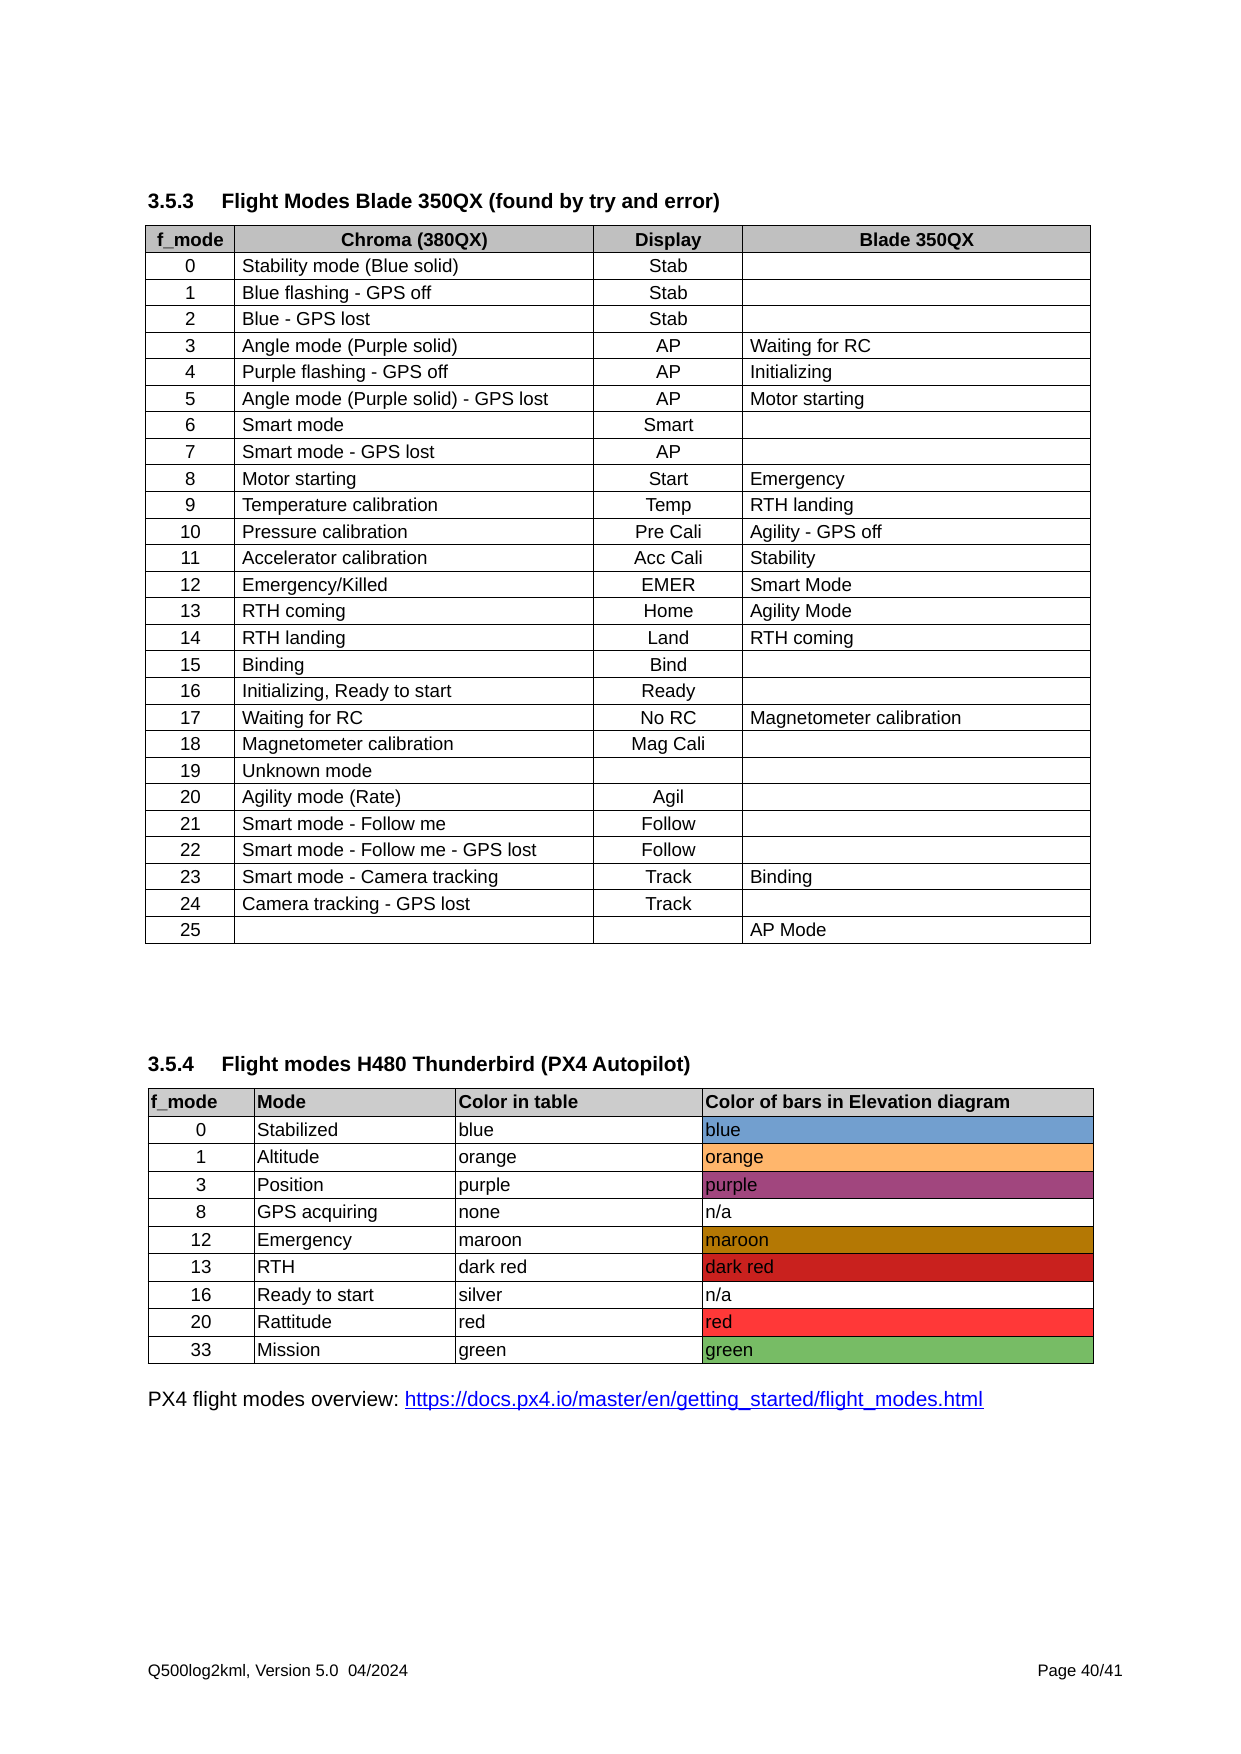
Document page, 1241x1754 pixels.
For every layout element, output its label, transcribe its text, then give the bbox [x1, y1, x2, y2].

table_cell RTH landing [235, 625, 593, 650]
table_cell Smart mode - GPS lost [235, 439, 593, 464]
table_cell Smart [594, 412, 742, 438]
table_cell 24 [146, 890, 234, 916]
table_cell Initializing, Ready to start [235, 678, 593, 703]
table_cell green [703, 1337, 1093, 1363]
table_cell 0 [149, 1117, 254, 1143]
table_cell GPS acquiring [255, 1199, 455, 1226]
table_cell 25 [146, 917, 234, 942]
table_cell 1 [146, 280, 234, 305]
table_cell Rattitude [255, 1309, 455, 1336]
table_cell Motor starting [743, 386, 1090, 411]
table_cell Mag Cali [594, 731, 742, 757]
table_cell none [456, 1199, 702, 1226]
table_header Color of bars in Elevation diagram [703, 1089, 1093, 1116]
table_cell n/a [703, 1199, 1093, 1226]
table_cell [743, 837, 1090, 863]
table_cell 13 [146, 598, 234, 624]
table_cell [743, 253, 1090, 278]
table_cell 2 [146, 306, 234, 332]
table_cell orange [703, 1144, 1093, 1171]
table_cell Binding [743, 864, 1090, 889]
table_cell AP [594, 359, 742, 385]
table_cell Ready to start [255, 1282, 455, 1308]
table_cell 6 [146, 412, 234, 438]
table_cell Track [594, 864, 742, 889]
table_header Display [594, 226, 742, 252]
table_cell [743, 412, 1090, 438]
table_cell 20 [149, 1309, 254, 1336]
table_cell dark red [456, 1254, 702, 1281]
table_cell Mission [255, 1337, 455, 1363]
table_cell 15 [146, 651, 234, 677]
table_cell Stab [594, 253, 742, 278]
table_cell Agility Mode [743, 598, 1090, 624]
table_cell Pressure calibration [235, 519, 593, 544]
table_cell Track [594, 890, 742, 916]
table_cell [743, 651, 1090, 677]
table_cell AP [594, 386, 742, 411]
table_cell [235, 917, 593, 942]
table_cell Home [594, 598, 742, 624]
table_cell [743, 890, 1090, 916]
table_cell 20 [146, 784, 234, 810]
table_cell 33 [149, 1337, 254, 1363]
table_cell Smart mode - Follow me [235, 811, 593, 836]
table_cell 13 [149, 1254, 254, 1281]
table_cell Ready [594, 678, 742, 703]
table_cell Smart mode [235, 412, 593, 438]
table_cell 12 [149, 1227, 254, 1253]
table_cell 8 [146, 465, 234, 491]
table_cell Purple flashing - GPS off [235, 359, 593, 385]
table_cell Stability mode (Blue solid) [235, 253, 593, 278]
table_cell 3 [149, 1172, 254, 1198]
table_cell 11 [146, 545, 234, 571]
table_cell maroon [703, 1227, 1093, 1253]
table_header Mode [255, 1089, 455, 1116]
table_cell [743, 280, 1090, 305]
table_cell Angle mode (Purple solid) - GPS lost [235, 386, 593, 411]
table_cell AP Mode [743, 917, 1090, 942]
table_cell Camera tracking - GPS lost [235, 890, 593, 916]
table_cell [594, 917, 742, 942]
table_cell Waiting for RC [235, 705, 593, 730]
table_cell Emergency [255, 1227, 455, 1253]
table_cell red [456, 1309, 702, 1336]
table_cell 14 [146, 625, 234, 650]
table_cell Temperature calibration [235, 492, 593, 517]
subtitle Flight modes H480 Thunderbird (PX4 Autopilot) [148, 1052, 1093, 1076]
table_cell Waiting for RC [743, 333, 1090, 358]
table_cell RTH [255, 1254, 455, 1281]
table_cell red [703, 1309, 1093, 1336]
table_cell Agil [594, 784, 742, 810]
table_header Chroma (380QX) [235, 226, 593, 252]
table_cell Start [594, 465, 742, 491]
subtitle Flight Modes Blade 350QX (found by try and error) [148, 189, 1093, 213]
table_cell 9 [146, 492, 234, 517]
table_cell RTH landing [743, 492, 1090, 517]
table_cell Agility - GPS off [743, 519, 1090, 544]
table_cell 17 [146, 705, 234, 730]
table_cell [743, 811, 1090, 836]
text PX4 flight modes overview: https://docs.px4.io/master/en/getting_started/flight_modes.html [148, 1387, 1093, 1411]
table_cell Accelerator calibration [235, 545, 593, 571]
table_cell 18 [146, 731, 234, 757]
table_cell Bind [594, 651, 742, 677]
table_cell Emergency [743, 465, 1090, 491]
table_cell Pre Cali [594, 519, 742, 544]
table_header Blade 350QX [743, 226, 1090, 252]
table_cell EMER [594, 572, 742, 597]
table_cell 1 [149, 1144, 254, 1171]
table_cell 5 [146, 386, 234, 411]
table_cell Unknown mode [235, 758, 593, 783]
table_cell n/a [703, 1282, 1093, 1308]
table_cell [743, 731, 1090, 757]
table_cell 7 [146, 439, 234, 464]
table_cell Temp [594, 492, 742, 517]
table_cell Acc Cali [594, 545, 742, 571]
table_cell Land [594, 625, 742, 650]
table_header Color in table [456, 1089, 702, 1116]
table_cell dark red [703, 1254, 1093, 1281]
table_cell blue [456, 1117, 702, 1143]
table_cell 4 [146, 359, 234, 385]
table_cell [743, 758, 1090, 783]
table_cell Angle mode (Purple solid) [235, 333, 593, 358]
table_cell 12 [146, 572, 234, 597]
table_cell Blue - GPS lost [235, 306, 593, 332]
table_header f_mode [149, 1089, 254, 1116]
table_cell Follow [594, 811, 742, 836]
table_cell AP [594, 439, 742, 464]
table_cell 23 [146, 864, 234, 889]
table_cell Stabilized [255, 1117, 455, 1143]
table_cell Smart mode - Camera tracking [235, 864, 593, 889]
table_cell green [456, 1337, 702, 1363]
table_cell 21 [146, 811, 234, 836]
table_cell 8 [149, 1199, 254, 1226]
table_cell Follow [594, 837, 742, 863]
table_cell RTH coming [235, 598, 593, 624]
table_cell Initializing [743, 359, 1090, 385]
table_cell 22 [146, 837, 234, 863]
table_cell blue [703, 1117, 1093, 1143]
table_cell Stab [594, 280, 742, 305]
table_cell Stability [743, 545, 1090, 571]
table_cell purple [703, 1172, 1093, 1198]
table_cell 16 [146, 678, 234, 703]
table_cell Emergency/Killed [235, 572, 593, 597]
table_cell maroon [456, 1227, 702, 1253]
table_cell Agility mode (Rate) [235, 784, 593, 810]
table_cell Stab [594, 306, 742, 332]
table_cell [743, 439, 1090, 464]
table_cell AP [594, 333, 742, 358]
table_header f_mode [146, 226, 234, 252]
table_cell Altitude [255, 1144, 455, 1171]
table_cell purple [456, 1172, 702, 1198]
table_cell Binding [235, 651, 593, 677]
table_cell 10 [146, 519, 234, 544]
table_cell Magnetometer calibration [743, 705, 1090, 730]
table_cell [743, 306, 1090, 332]
table_cell [594, 758, 742, 783]
table_cell Smart Mode [743, 572, 1090, 597]
table_cell Motor starting [235, 465, 593, 491]
table_cell 0 [146, 253, 234, 278]
table_cell Blue flashing - GPS off [235, 280, 593, 305]
table_cell Magnetometer calibration [235, 731, 593, 757]
table_cell orange [456, 1144, 702, 1171]
table_cell No RC [594, 705, 742, 730]
table_cell [743, 784, 1090, 810]
table_cell Position [255, 1172, 455, 1198]
table_cell silver [456, 1282, 702, 1308]
table_cell 3 [146, 333, 234, 358]
table_cell Smart mode - Follow me - GPS lost [235, 837, 593, 863]
table_cell [743, 678, 1090, 703]
table_cell RTH coming [743, 625, 1090, 650]
table_cell 16 [149, 1282, 254, 1308]
table_cell 19 [146, 758, 234, 783]
